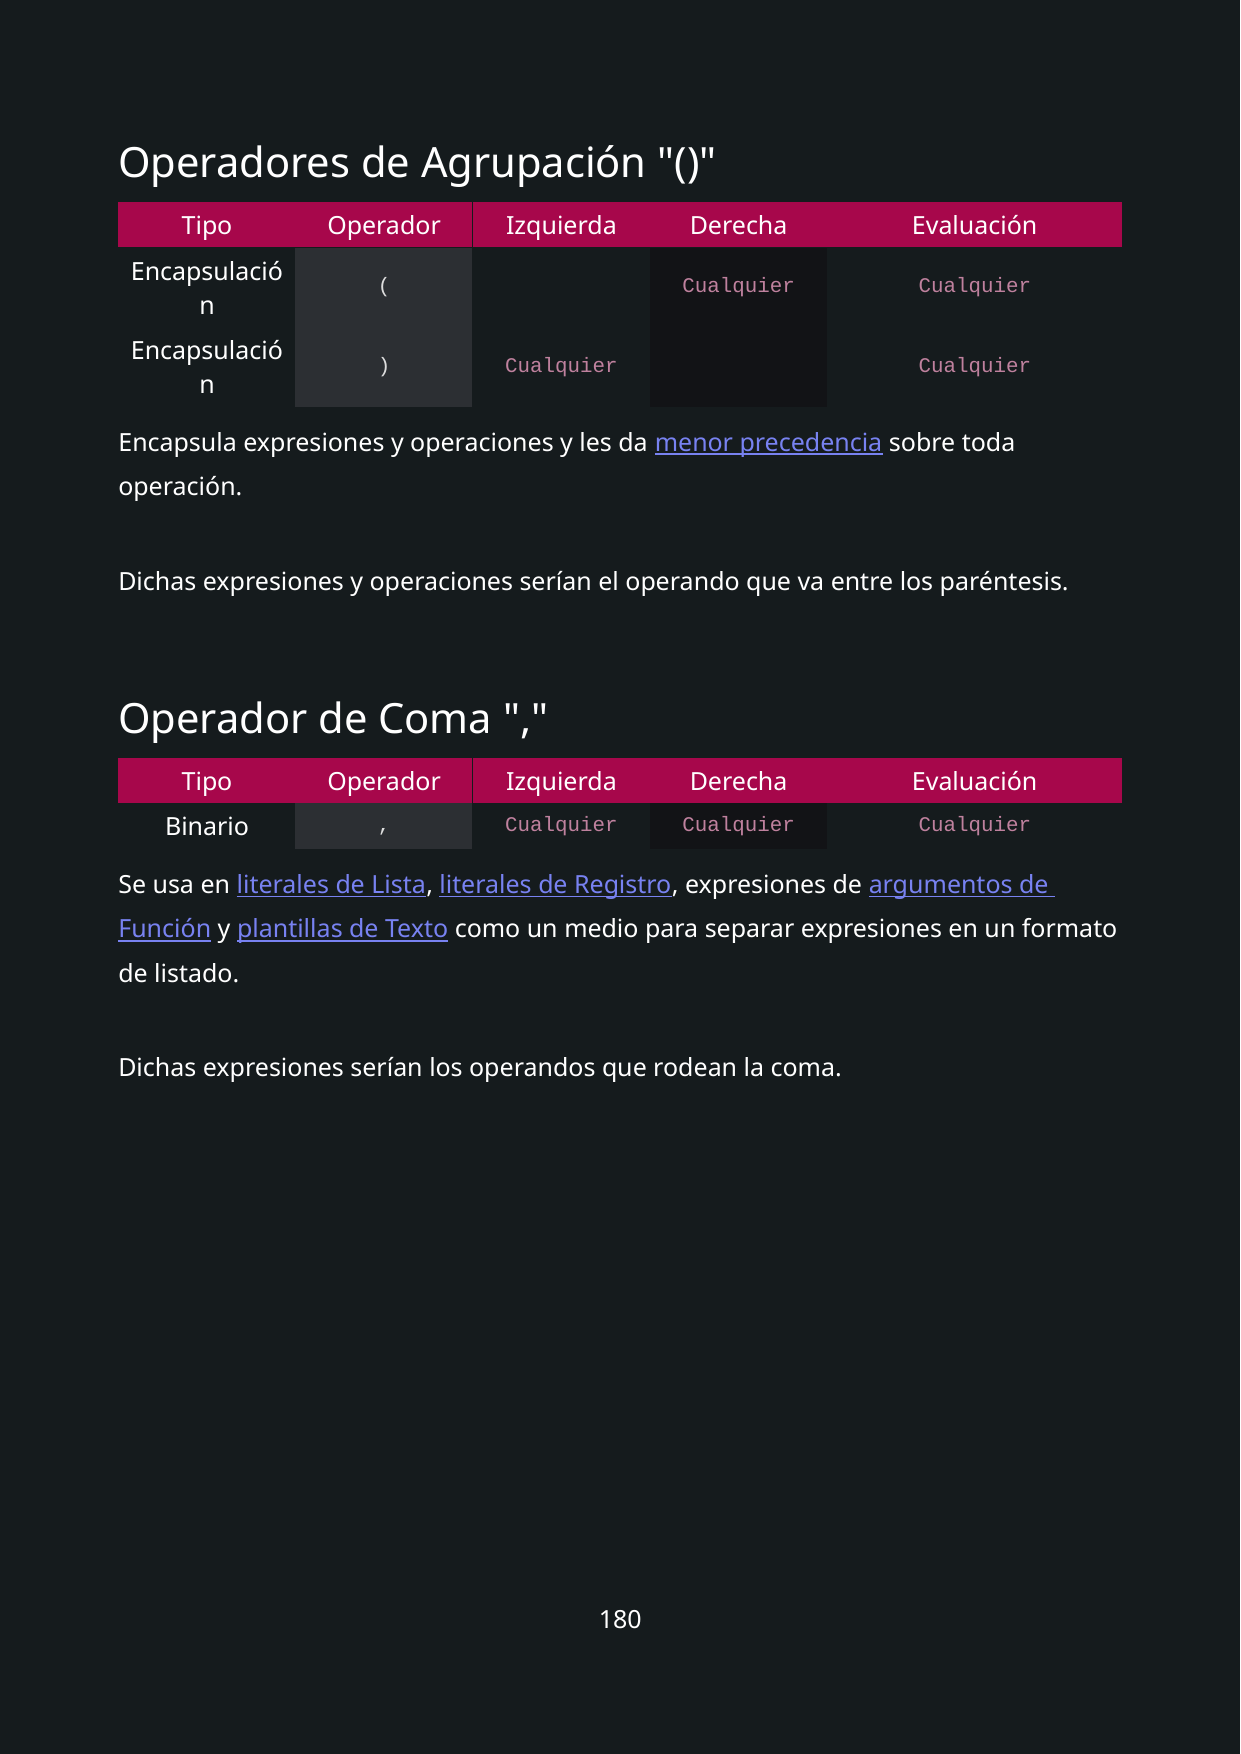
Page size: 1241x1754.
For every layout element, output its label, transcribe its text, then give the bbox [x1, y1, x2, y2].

text Dichas expresiones serían los operandos que rodean la coma. [118, 1050, 1122, 1084]
table_header Operador [295, 758, 472, 803]
subtitle Operador de Coma "," [118, 688, 1122, 745]
text Dichas expresiones y operaciones serían el operando que va entre los paréntesis. [118, 563, 1122, 597]
text Se usa en literales de Lista, literales de Registro, expresiones de argumentos de Función y plantillas de Texto como un medio para separar expresiones en un formato de listado. [118, 867, 1122, 989]
table_cell Cualquier [473, 327, 650, 407]
table_cell Binario [118, 803, 295, 849]
table_cell Encapsulación [118, 327, 295, 407]
table_header Derecha [650, 202, 827, 247]
table_cell Cualquier [827, 803, 1122, 849]
table_cell ( [295, 248, 472, 327]
table_header Derecha [650, 758, 827, 803]
table_cell Cualquier [827, 248, 1122, 327]
table_cell Cualquier [650, 803, 827, 849]
table_cell Cualquier [650, 248, 827, 327]
table_header Tipo [118, 202, 295, 247]
table_cell , [295, 803, 472, 849]
table_header Operador [295, 202, 472, 247]
table_header Izquierda [473, 758, 650, 803]
text Encapsula expresiones y operaciones y les da menor precedencia sobre toda operación. [118, 424, 1122, 503]
table_header Tipo [118, 758, 295, 803]
table_cell Cualquier [827, 327, 1122, 407]
table_cell [650, 327, 827, 407]
subtitle Operadores de Agrupación "()" [118, 133, 1122, 189]
table_header Evaluación [827, 202, 1122, 247]
table_header Izquierda [473, 202, 650, 247]
table_cell Cualquier [473, 803, 650, 849]
table_cell [473, 248, 650, 327]
table_cell ) [295, 327, 472, 407]
table_header Evaluación [827, 758, 1122, 803]
table_cell Encapsulación [118, 248, 295, 327]
